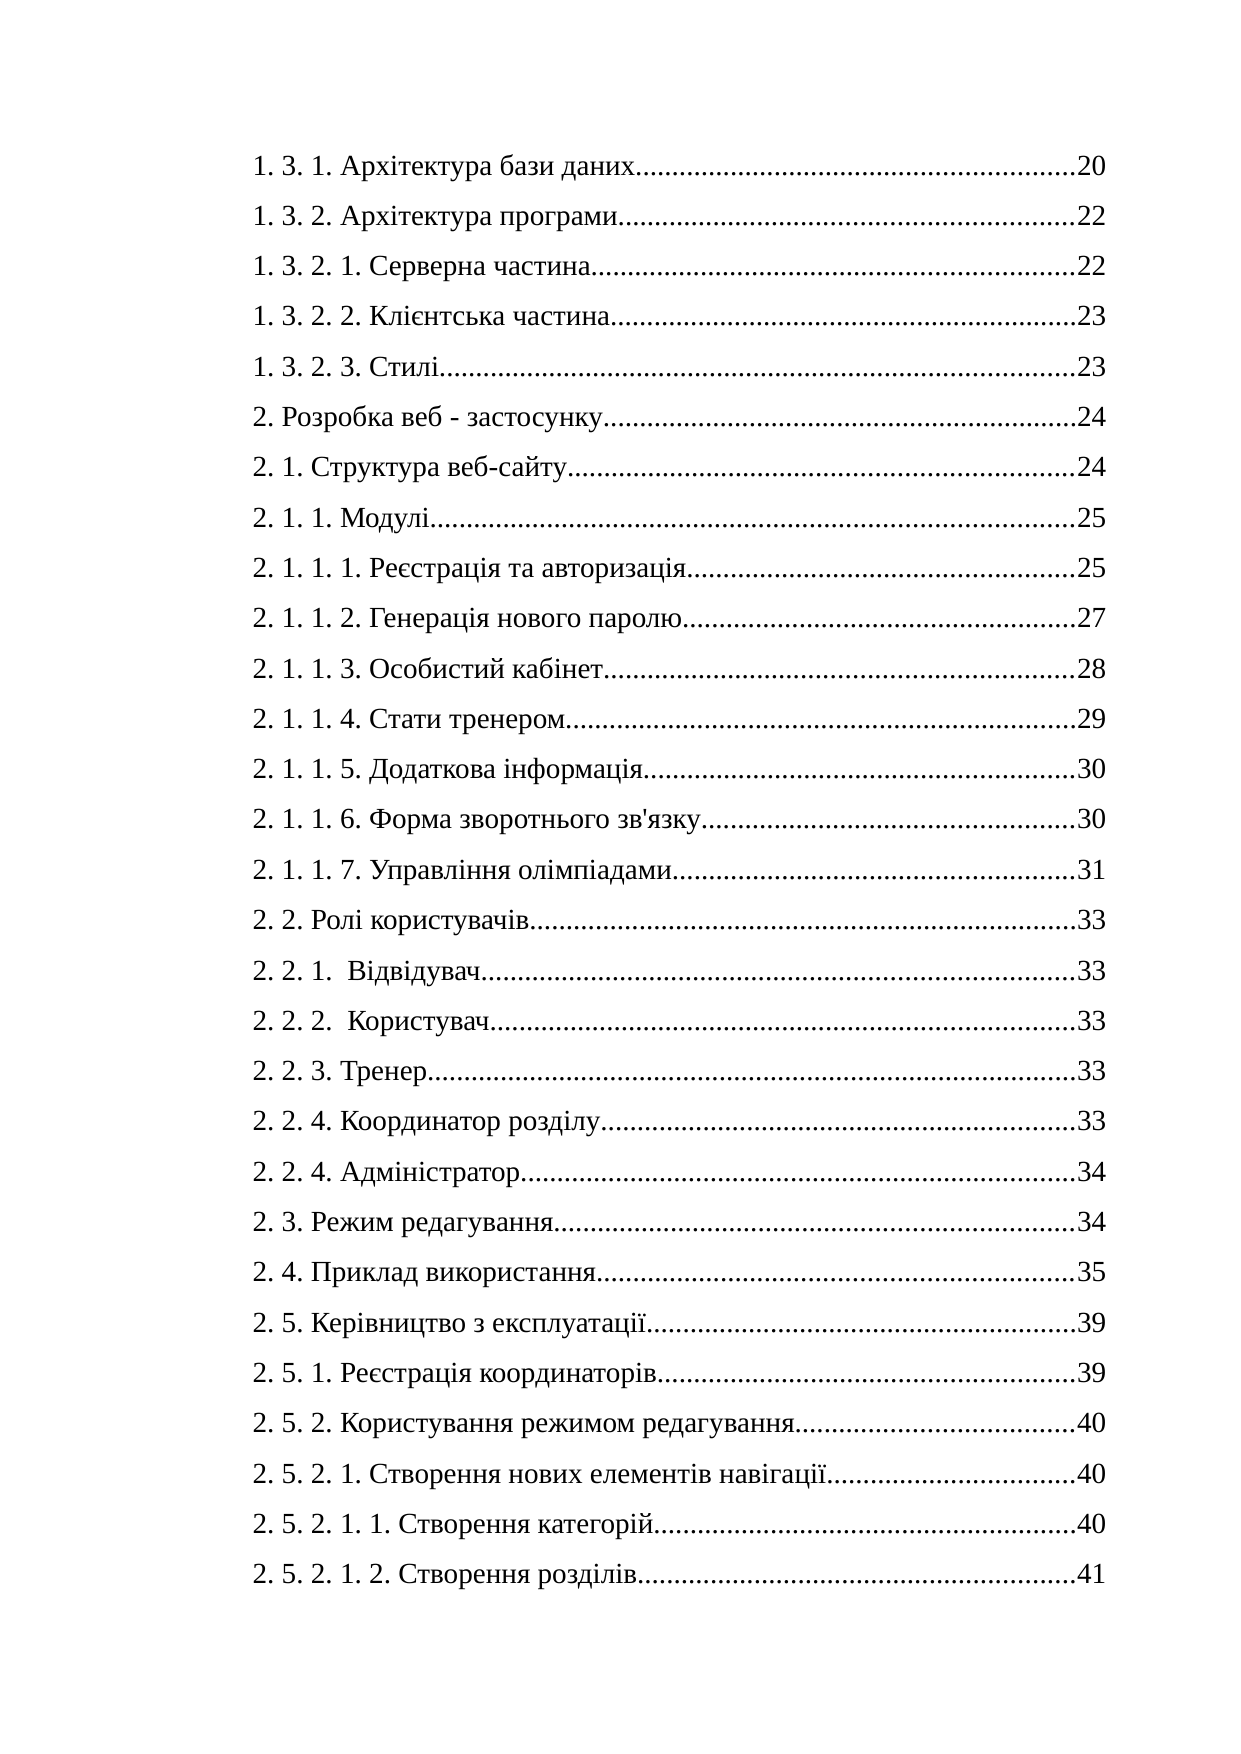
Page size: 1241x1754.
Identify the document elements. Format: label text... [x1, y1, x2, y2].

text 2. 4. Приклад використання 35 [177, 1254, 1181, 1288]
text 2. 2. 1. Відвідувач 33 [177, 953, 1181, 986]
text 2. 2. 3. Тренер 33 [177, 1053, 1181, 1087]
text 2. 1. 1. Модулі 25 [177, 500, 1181, 533]
text 2. 2. 4. Адміністратор 34 [177, 1154, 1181, 1187]
text 2. Розробка веб - застосунку 24 [177, 399, 1181, 433]
text 2. 2. Ролі користувачів 33 [177, 902, 1181, 936]
text 2. 1. 1. 4. Стати тренером 29 [177, 701, 1181, 734]
text 2. 5. 2. 1. 1. Створення категорій 40 [177, 1506, 1181, 1539]
text 2. 2. 2. Користувач 33 [177, 1003, 1181, 1036]
text 1. 3. 1. Архітектура бази даних 20 [177, 148, 1181, 181]
text 2. 5. Керівництво з експлуатації 39 [177, 1305, 1181, 1338]
text 2. 1. 1. 5. Додаткова інформація 30 [177, 751, 1181, 785]
text 2. 5. 2. Користування режимом редагування 40 [177, 1405, 1181, 1439]
text 2. 1. 1. 1. Реєстрація та авторизація 25 [177, 550, 1181, 584]
text 1. 3. 2. 3. Стилі 23 [177, 349, 1181, 382]
text 2. 1. 1. 6. Форма зворотнього зв'язку 30 [177, 802, 1181, 835]
text 2. 5. 1. Реєстрація координаторів 39 [177, 1355, 1181, 1389]
text 2. 3. Режим редагування 34 [177, 1204, 1181, 1238]
text 2. 5. 2. 1. Створення нових елементів навігації 40 [177, 1456, 1181, 1489]
text 2. 1. 1. 7. Управління олімпіадами 31 [177, 852, 1181, 886]
text 2. 1. 1. 2. Генерація нового паролю 27 [177, 600, 1181, 634]
text 1. 3. 2. Архітектура програми 22 [177, 198, 1181, 231]
text 2. 1. 1. 3. Особистий кабінет 28 [177, 651, 1181, 684]
text 1. 3. 2. 1. Серверна частина 22 [177, 248, 1181, 282]
text 2. 1. Структура веб-сайту 24 [177, 449, 1181, 483]
text 2. 2. 4. Координатор розділу 33 [177, 1103, 1181, 1137]
text 2. 5. 2. 1. 2. Створення розділів 41 [177, 1556, 1181, 1590]
text 1. 3. 2. 2. Клієнтська частина 23 [177, 298, 1181, 332]
